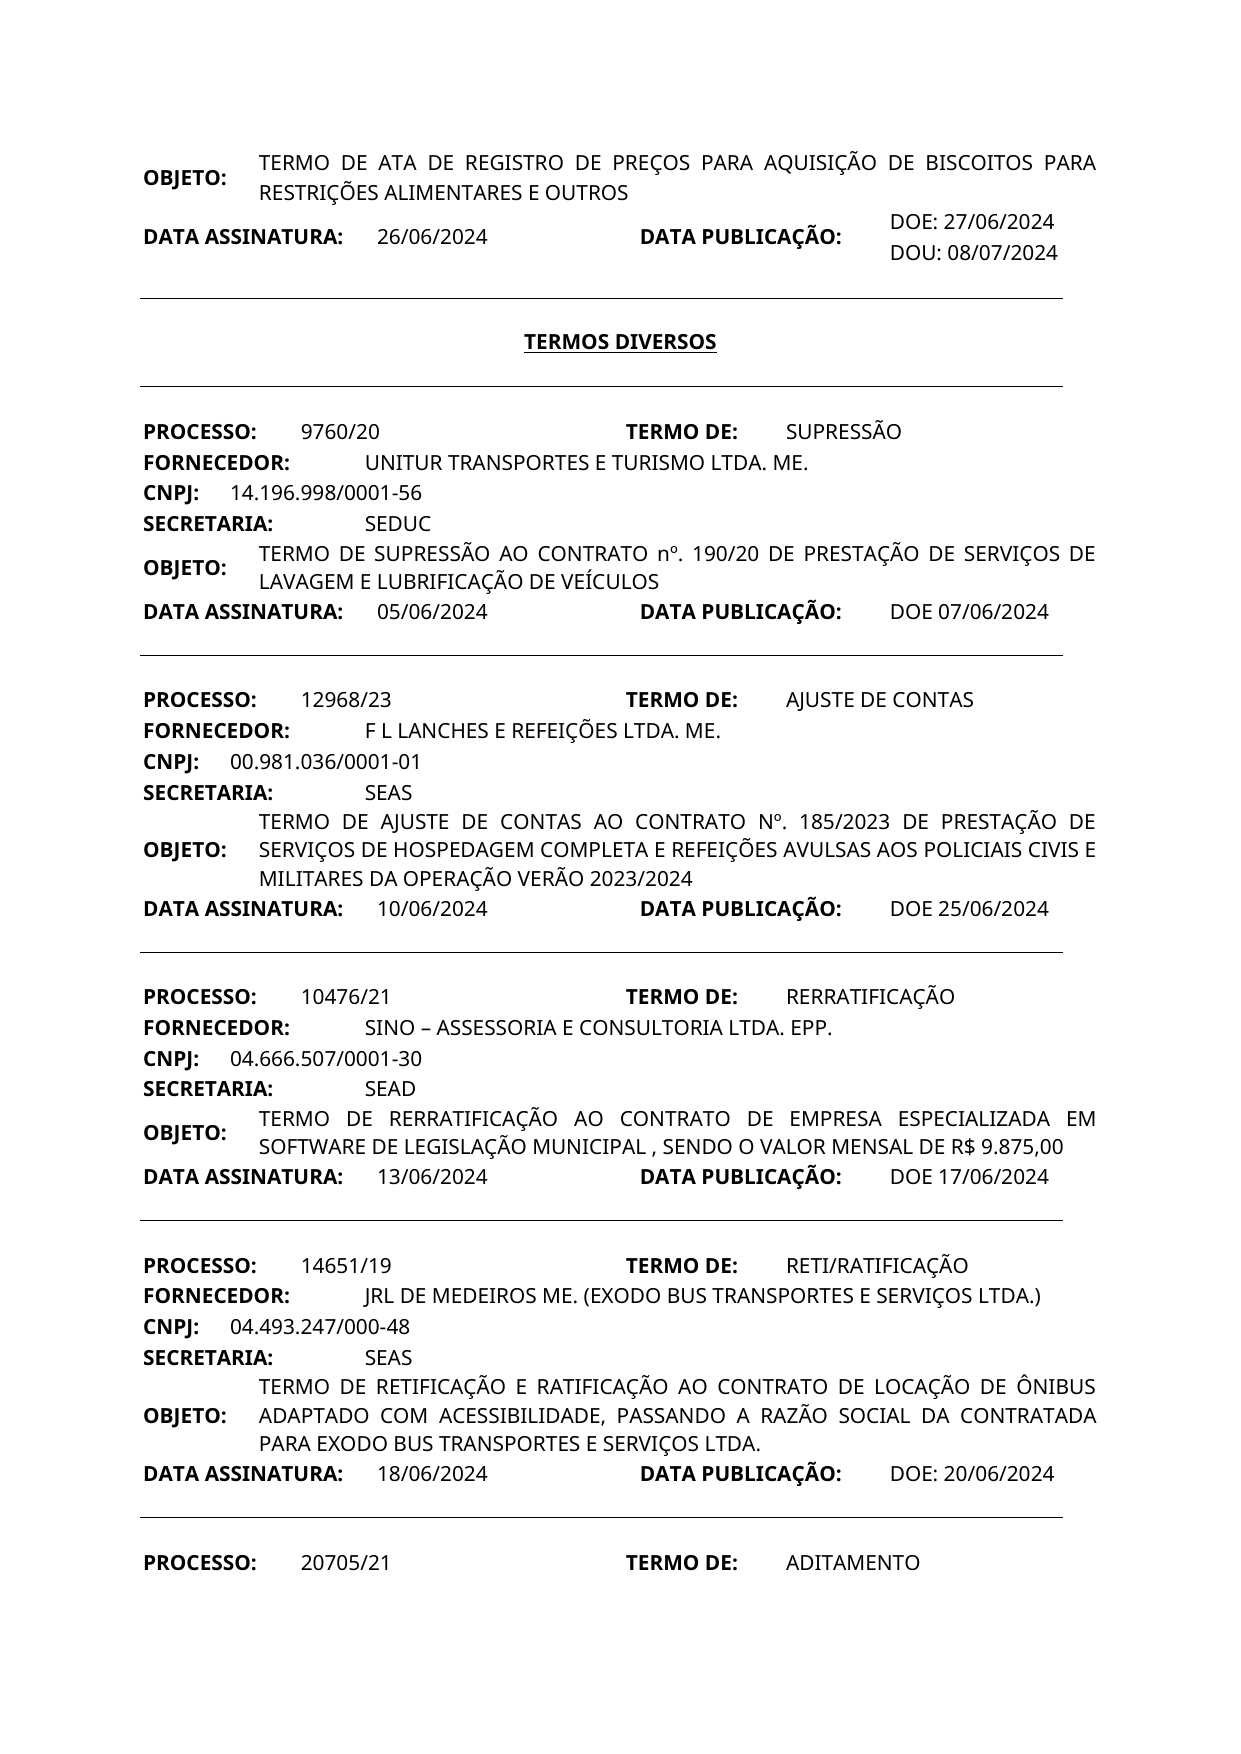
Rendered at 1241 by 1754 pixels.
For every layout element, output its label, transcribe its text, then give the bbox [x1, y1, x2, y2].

table_cell CNPJ: [136, 746, 222, 776]
table_header ADITAMENTO [779, 1546, 1104, 1577]
table_cell SECRETARIA: [136, 776, 357, 807]
table_cell DATA ASSINATURA: [136, 596, 369, 626]
table_cell SECRETARIA: [136, 508, 357, 539]
table_cell SEDUC [357, 508, 1104, 539]
table_cell DOE 17/06/2024 [882, 1161, 1104, 1192]
table_cell DOE 07/06/2024 [882, 596, 1104, 626]
table_cell JRL DE MEDEIROS ME. (EXODO BUS TRANSPORTES E SERVIÇOS LTDA.) [357, 1280, 1104, 1311]
table_cell DATA PUBLICAÇÃO: [632, 893, 882, 923]
table_cell DOE 25/06/2024 [882, 893, 1104, 923]
text TERMOS DIVERSOS [177, 327, 1063, 356]
table_cell TERMO DE RETIFICAÇÃO E RATIFICAÇÃO AO CONTRATO DE LOCAÇÃO DE ÔNIBUS ADAPTADO COM ACESSIBILIDADE, PASSANDO A RAZÃO SOCIAL DA CONTRATADA PARA EXODO BUS TRANSPORTES E SERVIÇOS LTDA. [251, 1373, 1104, 1458]
table_cell DATA ASSINATURA: [136, 1458, 369, 1488]
table_cell 10/06/2024 [370, 893, 632, 923]
table_header SUPRESSÃO [779, 416, 1104, 447]
table_cell 00.981.036/0001-01 [223, 746, 1104, 776]
table_cell DOE: 20/06/2024 [882, 1458, 1104, 1488]
table_header TERMO DE: [618, 1546, 778, 1577]
table_header PROCESSO: [136, 1250, 293, 1280]
table_cell DATA PUBLICAÇÃO: [632, 1458, 882, 1488]
table_cell FORNECEDOR: [136, 1012, 357, 1043]
table_cell DATA ASSINATURA: [136, 893, 369, 923]
table_cell Termo de Ata de REGISTRO DE PREÇOS PARA AQUISIÇÃO DE BISCOITOS PARA RESTRIÇÕES ALIMENTARES E OUTROS [251, 148, 1104, 207]
table_header PROCESSO: [136, 1546, 293, 1577]
table_header TERMO DE: [618, 416, 778, 447]
table_header 14651/19 [293, 1250, 618, 1280]
table_cell CNPJ: [136, 1311, 222, 1342]
table_cell OBJETO: [136, 807, 251, 892]
table_cell TERMO DE AJUSTE DE CONTAS AO CONTRATO Nº. 185/2023 DE PRESTAÇÃO DE SERVIÇOS DE HOSPEDAGEM COMPLETA E REFEIÇÕES AVULSAS AOS POLICIAIS CIVIS E MILITARES DA OPERAÇÃO VERÃO 2023/2024 [251, 807, 1104, 892]
table_cell CNPJ: [136, 1043, 222, 1073]
table_cell DATA ASSINATURA: [136, 208, 369, 267]
table_cell DATA PUBLICAÇÃO: [632, 596, 882, 626]
table_cell SEAS [357, 1342, 1104, 1372]
table_cell DATA ASSINATURA: [136, 1161, 369, 1192]
table_header 20705/21 [293, 1546, 618, 1577]
table_header 12968/23 [293, 684, 618, 715]
table_cell SECRETARIA: [136, 1073, 357, 1104]
table_cell 26/06/2024 [370, 208, 632, 267]
table_cell TERMO DE SUPRESSÃO AO CONTRATO nº. 190/20 DE PRESTAÇÃO DE SERVIÇOS DE LAVAGEM E LUBRIFICAÇÃO DE VEÍCULOS [251, 539, 1104, 596]
table_cell 05/06/2024 [370, 596, 632, 626]
table_cell OBJETO: [136, 1104, 251, 1161]
table_cell SECRETARIA: [136, 1342, 357, 1372]
table_cell OBJETO: [136, 1373, 251, 1458]
table_cell SEAS [357, 776, 1104, 807]
table_header PROCESSO: [136, 981, 293, 1012]
table_header 10476/21 [293, 981, 618, 1012]
table_header RETI/RATIFICAÇÃO [779, 1250, 1104, 1280]
table_cell SINO – ASSESSORIA E CONSULTORIA LTDA. EPP. [357, 1012, 1104, 1043]
table_header PROCESSO: [136, 684, 293, 715]
table_cell FORNECEDOR: [136, 715, 357, 746]
table_cell DATA PUBLICAÇÃO: [632, 208, 882, 267]
table_cell FORNECEDOR: [136, 447, 357, 477]
table_cell CNPJ: [136, 477, 222, 508]
table_header TERMO DE: [618, 981, 778, 1012]
table_cell 14.196.998/0001-56 [223, 477, 1104, 508]
table_header TERMO DE: [618, 1250, 778, 1280]
table_header PROCESSO: [136, 416, 293, 447]
table_cell OBJETO: [136, 148, 251, 207]
table_cell 13/06/2024 [370, 1161, 632, 1192]
table_cell OBJETO: [136, 539, 251, 596]
table_header RERRATIFICAÇÃO [779, 981, 1104, 1012]
table_cell 04.493.247/000-48 [223, 1311, 1104, 1342]
table_header TERMO DE: [618, 684, 778, 715]
table_cell FORNECEDOR: [136, 1280, 357, 1311]
table_cell 04.666.507/0001-30 [223, 1043, 1104, 1073]
table_cell 18/06/2024 [370, 1458, 632, 1488]
table_cell UNITUR TRANSPORTES E TURISMO LTDA. ME. [357, 447, 1104, 477]
table_header 9760/20 [293, 416, 618, 447]
table_cell F L LANCHES E REFEIÇÕES LTDA. ME. [357, 715, 1104, 746]
table_cell DOE: 27/06/2024 DOU: 08/07/2024 [882, 208, 1104, 267]
table_cell SEAD [357, 1073, 1104, 1104]
table_header AJUSTE DE CONTAS [779, 684, 1104, 715]
table_cell TERMO DE RERRATIFICAÇÃO AO CONTRATO DE EMPRESA ESPECIALIZADA EM SOFTWARE DE LEGISLAÇÃO MUNICIPAL , SENDO O VALOR MENSAL DE r$ 9.875,00 [251, 1104, 1104, 1161]
table_cell DATA PUBLICAÇÃO: [632, 1161, 882, 1192]
